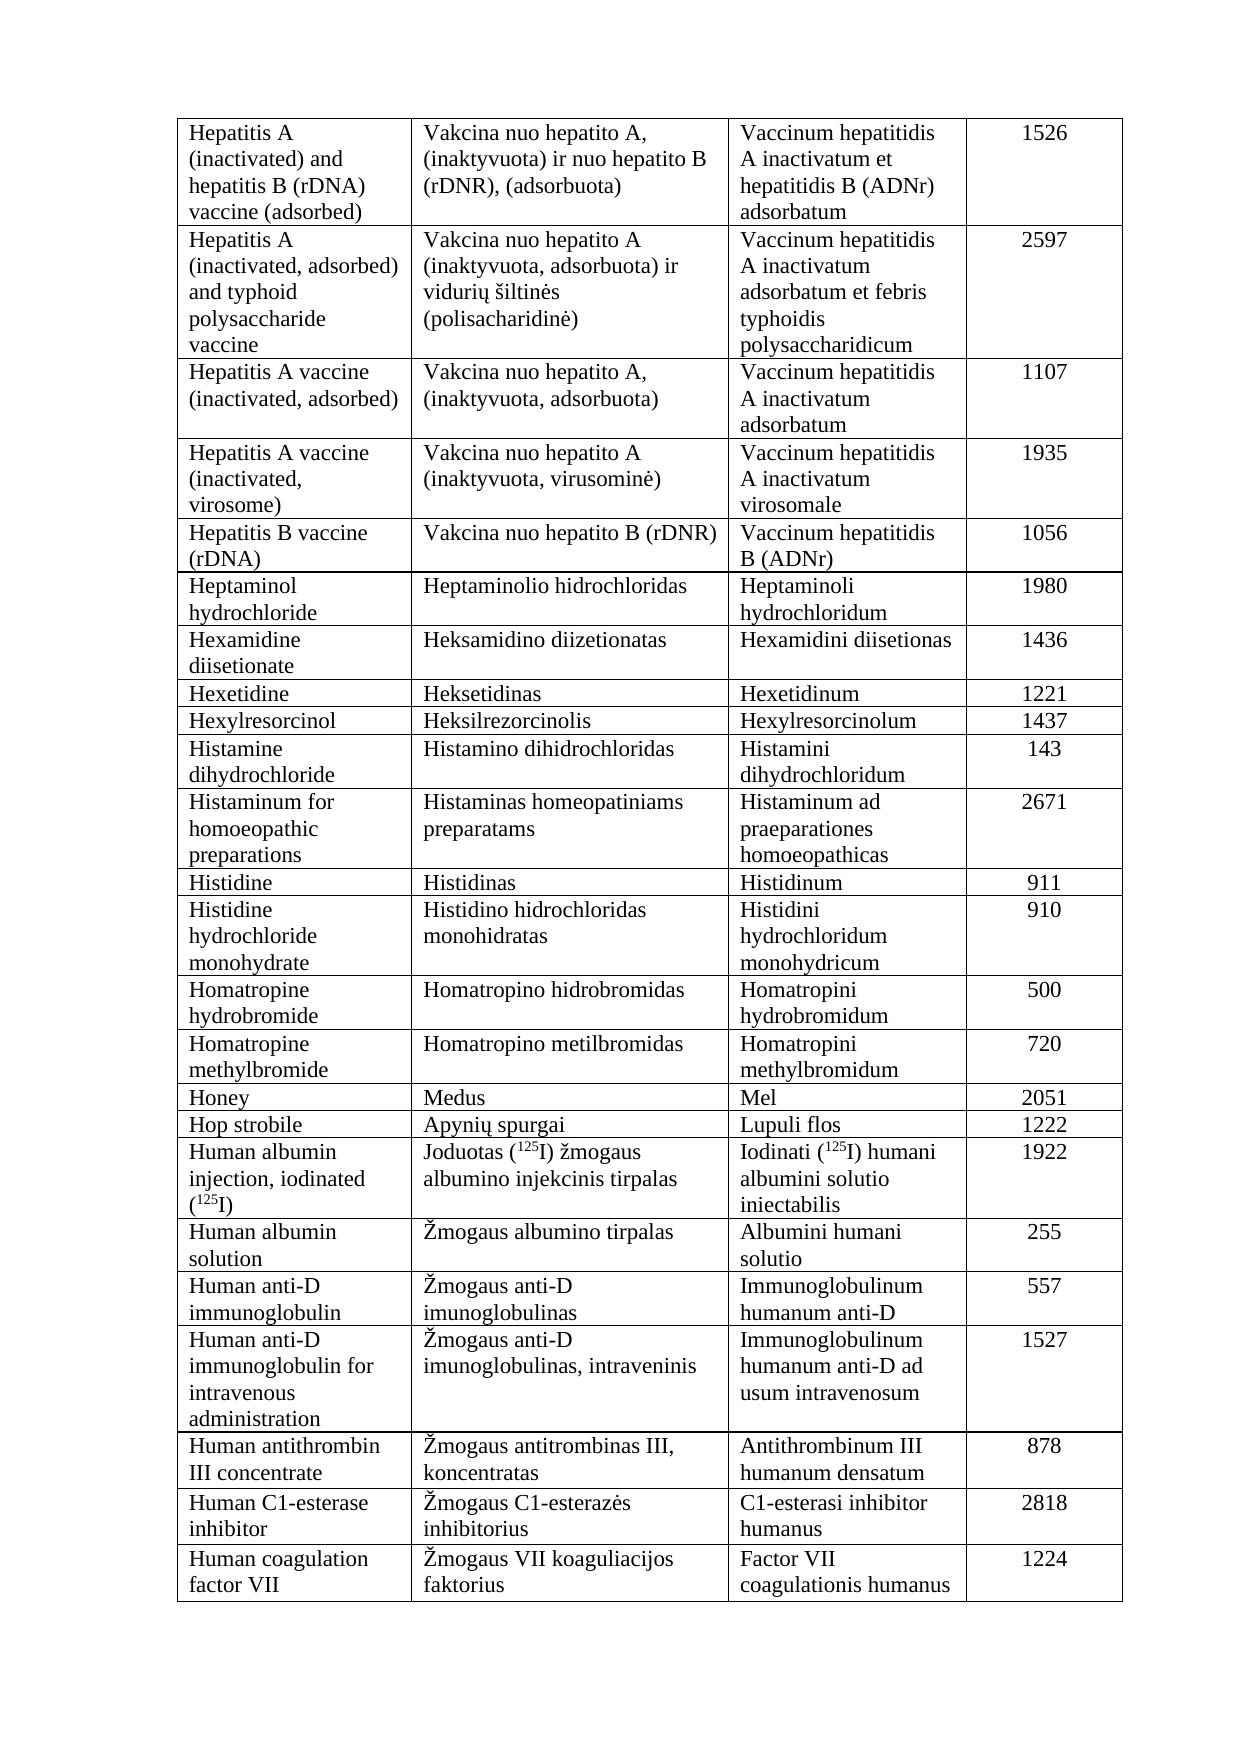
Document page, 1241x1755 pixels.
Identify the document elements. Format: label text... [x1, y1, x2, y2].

table_cell 2051 [967, 1084, 1122, 1110]
table_cell Human albumin injection, iodinated (125I) [178, 1138, 411, 1217]
table_cell 1436 [967, 626, 1122, 679]
table_cell Vakcina nuo hepatito A, (inaktyvuota) ir nuo hepatito B (rDNR), (adsorbuota) [412, 119, 728, 224]
table_cell Human anti-D immunoglobulin [178, 1272, 411, 1325]
table_cell 1980 [967, 573, 1122, 625]
table_cell 1221 [967, 680, 1122, 706]
table_cell C1-esterasi inhibitor humanus [729, 1489, 966, 1544]
table_cell Hepatitis B vaccine (rDNA) [178, 519, 411, 571]
table_cell Mel [729, 1084, 966, 1110]
table_cell 2818 [967, 1489, 1122, 1544]
table_cell Vakcina nuo hepatito A, (inaktyvuota, adsorbuota) [412, 359, 728, 437]
table_cell Histamini dihydrochloridum [729, 735, 966, 787]
table_cell Hexamidini diisetionas [729, 626, 966, 679]
table_cell 720 [967, 1030, 1122, 1082]
table_cell Vakcina nuo hepatito A (inaktyvuota, virusominė) [412, 439, 728, 518]
table_cell Histidine [178, 869, 411, 895]
table_cell Homatropino hidrobromidas [412, 976, 728, 1029]
table_cell Vaccinum hepatitidis A inactivatum virosomale [729, 439, 966, 518]
table_cell 1922 [967, 1138, 1122, 1217]
table_cell Hepatitis A (inactivated, adsorbed) and typhoid polysaccharide vaccine [178, 226, 411, 357]
table_cell Human C1-esterase inhibitor [178, 1489, 411, 1544]
table_cell 1527 [967, 1326, 1122, 1431]
table_cell Heksamidino diizetionatas [412, 626, 728, 679]
table_cell Immunoglobulinum humanum anti-D [729, 1272, 966, 1325]
table_cell Albumini humani solutio [729, 1219, 966, 1271]
table_cell Histidini hydrochloridum monohydricum [729, 896, 966, 975]
table_cell 2671 [967, 789, 1122, 867]
table_cell Žmogaus antitrombinas III, koncentratas [412, 1433, 728, 1488]
table_cell Lupuli flos [729, 1111, 966, 1137]
table_cell Žmogaus C1-esterazės inhibitorius [412, 1489, 728, 1544]
table_cell Human albumin solution [178, 1219, 411, 1271]
table_cell Antithrombinum III humanum densatum [729, 1433, 966, 1488]
table_cell Hexamidine diisetionate [178, 626, 411, 679]
table_cell Human antithrombin III concentrate [178, 1433, 411, 1488]
table_cell Histidinas [412, 869, 728, 895]
table_cell Heksetidinas [412, 680, 728, 706]
table_cell Honey [178, 1084, 411, 1110]
table_cell Histidino hidrochloridas monohidratas [412, 896, 728, 975]
table_cell 143 [967, 735, 1122, 787]
table_cell Histamino dihidrochloridas [412, 735, 728, 787]
table_cell Homatropini methylbromidum [729, 1030, 966, 1082]
table_cell Hexetidinum [729, 680, 966, 706]
table_cell Histidine hydrochloride monohydrate [178, 896, 411, 975]
table_cell 878 [967, 1433, 1122, 1488]
table_cell Apynių spurgai [412, 1111, 728, 1137]
table_cell Žmogaus albumino tirpalas [412, 1219, 728, 1271]
table_cell 910 [967, 896, 1122, 975]
table_cell Human anti-D immunoglobulin for intravenous administration [178, 1326, 411, 1431]
table_cell Vaccinum hepatitidis A inactivatum adsorbatum [729, 359, 966, 437]
table_cell Histaminum for homoeopathic preparations [178, 789, 411, 867]
table_cell 255 [967, 1219, 1122, 1271]
table_cell Homatropino metilbromidas [412, 1030, 728, 1082]
table_cell Vakcina nuo hepatito A (inaktyvuota, adsorbuota) ir vidurių šiltinės (polisacharidinė) [412, 226, 728, 357]
table_cell Joduotas (125I) žmogaus albumino injekcinis tirpalas [412, 1138, 728, 1217]
table_cell 2597 [967, 226, 1122, 357]
table_cell 500 [967, 976, 1122, 1029]
table_cell Histaminum ad praeparationes homoeopathicas [729, 789, 966, 867]
table_cell 1935 [967, 439, 1122, 518]
table_cell Homatropine hydrobromide [178, 976, 411, 1029]
table_cell Heptaminol hydrochloride [178, 573, 411, 625]
table_cell Hexylresorcinol [178, 707, 411, 734]
table_cell Žmogaus VII koaguliacijos faktorius [412, 1545, 728, 1601]
table_cell Žmogaus anti-D imunoglobulinas [412, 1272, 728, 1325]
table_cell Histaminas homeopatiniams preparatams [412, 789, 728, 867]
table_cell 1107 [967, 359, 1122, 437]
table_cell Heptaminolio hidrochloridas [412, 573, 728, 625]
table_cell Vaccinum hepatitidis A inactivatum et hepatitidis B (ADNr) adsorbatum [729, 119, 966, 224]
table_cell 911 [967, 869, 1122, 895]
table_cell Immunoglobulinum humanum anti-D ad usum intravenosum [729, 1326, 966, 1431]
table_cell Hop strobile [178, 1111, 411, 1137]
table_cell Hexetidine [178, 680, 411, 706]
table_cell 1437 [967, 707, 1122, 734]
table_cell Hexylresorcinolum [729, 707, 966, 734]
table_cell 1056 [967, 519, 1122, 571]
table_cell Histidinum [729, 869, 966, 895]
table_cell 1222 [967, 1111, 1122, 1137]
table_cell Vaccinum hepatitidis A inactivatum adsorbatum et febris typhoidis polysaccharidicum [729, 226, 966, 357]
table_cell Histamine dihydrochloride [178, 735, 411, 787]
table_cell Vaccinum hepatitidis B (ADNr) [729, 519, 966, 571]
table_cell Hepatitis A vaccine (inactivated, adsorbed) [178, 359, 411, 437]
table_cell Medus [412, 1084, 728, 1110]
table_cell Iodinati (125I) humani albumini solutio iniectabilis [729, 1138, 966, 1217]
table_cell Homatropine methylbromide [178, 1030, 411, 1082]
table_cell Hepatitis A (inactivated) and hepatitis B (rDNA) vaccine (adsorbed) [178, 119, 411, 224]
table_cell Hepatitis A vaccine (inactivated, virosome) [178, 439, 411, 518]
table_cell Žmogaus anti-D imunoglobulinas, intraveninis [412, 1326, 728, 1431]
table_cell 1526 [967, 119, 1122, 224]
table_cell Heptaminoli hydrochloridum [729, 573, 966, 625]
table_cell Factor VII coagulationis humanus [729, 1545, 966, 1601]
table_cell Heksilrezorcinolis [412, 707, 728, 734]
table_cell Homatropini hydrobromidum [729, 976, 966, 1029]
table_cell 1224 [967, 1545, 1122, 1601]
table_cell 557 [967, 1272, 1122, 1325]
table_cell Vakcina nuo hepatito B (rDNR) [412, 519, 728, 571]
table_cell Human coagulation factor VII [178, 1545, 411, 1601]
